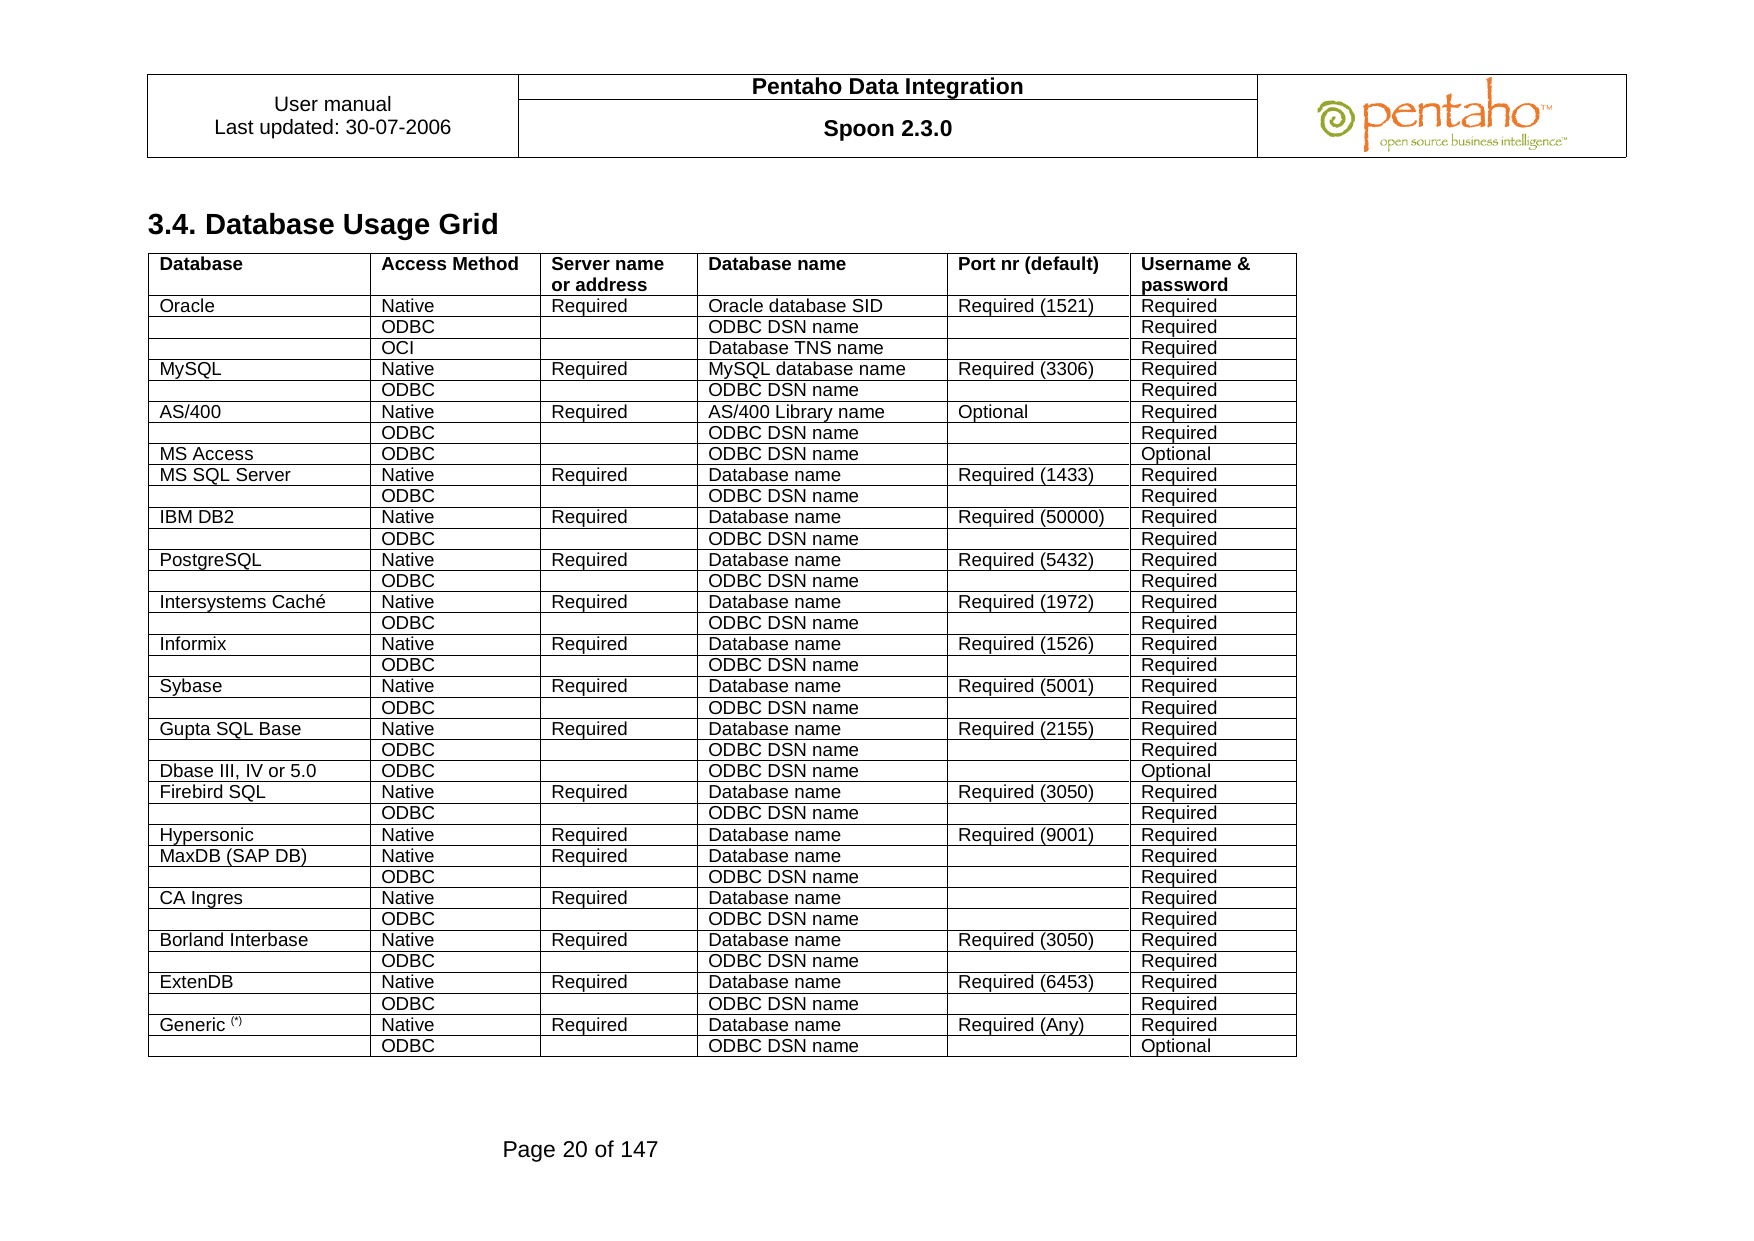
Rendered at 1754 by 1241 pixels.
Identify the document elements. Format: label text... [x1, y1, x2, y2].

table_cell ODBC [371, 444, 540, 464]
table_cell Required [1131, 529, 1296, 549]
table_cell Informix [149, 635, 370, 655]
table_cell Required [1131, 782, 1296, 803]
table_cell Required (50000) [948, 508, 1129, 528]
table_cell ODBC DSN name [698, 571, 947, 591]
table_cell Native [371, 677, 540, 697]
table_cell ODBC DSN name [698, 740, 947, 760]
table_cell [149, 423, 370, 443]
table_cell Native [371, 782, 540, 803]
table_cell Required [541, 825, 697, 845]
table_cell [149, 529, 370, 549]
table_cell Required [1131, 402, 1296, 422]
table_cell Required [541, 592, 697, 612]
table_cell AS/400 Library name [698, 402, 947, 422]
table_cell PostgreSQL [149, 550, 370, 570]
table_cell Native [371, 888, 540, 908]
table_cell Oracle database SID [698, 296, 947, 316]
subtitle Database Usage Grid [148, 208, 1627, 241]
table_cell Required [541, 846, 697, 866]
table_cell [149, 1036, 370, 1056]
table_cell MySQL database name [698, 360, 947, 380]
table_cell Required [1131, 740, 1296, 760]
table_cell [149, 486, 370, 507]
table_cell ODBC DSN name [698, 804, 947, 824]
table_cell Native [371, 846, 540, 866]
table_cell Required [541, 635, 697, 655]
table_cell Required [1131, 571, 1296, 591]
table_cell Database name [698, 592, 947, 612]
table_cell ODBC [371, 656, 540, 676]
table_cell [149, 952, 370, 972]
table_cell [541, 952, 697, 972]
table_cell Oracle [149, 296, 370, 316]
table_header Username & password [1131, 254, 1296, 295]
table_cell [541, 613, 697, 634]
table_cell ODBC [371, 571, 540, 591]
table_cell [948, 656, 1129, 676]
table_cell Native [371, 1015, 540, 1035]
table_cell Required (1521) [948, 296, 1129, 316]
table_cell Database name [698, 550, 947, 570]
table_cell Required [541, 719, 697, 739]
table_cell [541, 994, 697, 1014]
table_cell Required (9001) [948, 825, 1129, 845]
table_header Port nr (default) [948, 254, 1129, 295]
table_cell MS SQL Server [149, 465, 370, 485]
table_cell [541, 339, 697, 359]
table_cell Required [541, 508, 697, 528]
table_cell Required (3050) [948, 931, 1129, 951]
table_cell Native [371, 635, 540, 655]
table_cell Native [371, 465, 540, 485]
table_cell Database TNS name [698, 339, 947, 359]
table_cell ODBC DSN name [698, 613, 947, 634]
table_cell Native [371, 931, 540, 951]
table_cell Borland Interbase [149, 931, 370, 951]
table_cell Database name [698, 465, 947, 485]
table_cell Required (1972) [948, 592, 1129, 612]
table_cell Database name [698, 677, 947, 697]
table_header Database [149, 254, 370, 295]
table_cell ODBC DSN name [698, 444, 947, 464]
table_cell [541, 761, 697, 781]
table_cell [948, 846, 1129, 866]
table_cell [948, 761, 1129, 781]
table_cell [948, 613, 1129, 634]
table_cell ODBC [371, 698, 540, 718]
table_cell Required [541, 465, 697, 485]
table_cell ODBC [371, 529, 540, 549]
table_cell Required [1131, 677, 1296, 697]
table_cell ODBC DSN name [698, 867, 947, 887]
table_cell ODBC DSN name [698, 317, 947, 338]
table_cell [948, 698, 1129, 718]
table_cell [149, 339, 370, 359]
table_cell ODBC DSN name [698, 1036, 947, 1056]
table_cell [541, 571, 697, 591]
table_cell [541, 423, 697, 443]
table_cell Native [371, 719, 540, 739]
table_cell ODBC [371, 909, 540, 930]
table_cell [149, 571, 370, 591]
table_cell ExtenDB [149, 973, 370, 993]
table_cell Hypersonic [149, 825, 370, 845]
table_cell Gupta SQL Base [149, 719, 370, 739]
table_cell Native [371, 592, 540, 612]
table_cell [948, 909, 1129, 930]
table_cell Required [1131, 486, 1296, 507]
table_cell [541, 867, 697, 887]
table_cell AS/400 [149, 402, 370, 422]
table_cell Required [1131, 423, 1296, 443]
table_cell Database name [698, 931, 947, 951]
table_cell [149, 740, 370, 760]
table_cell Required [1131, 867, 1296, 887]
table_cell Database name [698, 888, 947, 908]
table_cell [948, 339, 1129, 359]
table_cell [948, 1036, 1129, 1056]
table_cell Database name [698, 719, 947, 739]
table_cell Native [371, 360, 540, 380]
table_cell Optional [1131, 1036, 1296, 1056]
table_cell Required [1131, 994, 1296, 1014]
table_cell [149, 381, 370, 401]
table_cell ODBC [371, 317, 540, 338]
table_cell [541, 656, 697, 676]
table_cell [948, 317, 1129, 338]
table_cell Required [1131, 656, 1296, 676]
table_cell Required [541, 973, 697, 993]
table_cell Native [371, 402, 540, 422]
table_cell ODBC DSN name [698, 698, 947, 718]
table_cell [948, 571, 1129, 591]
table_cell Database name [698, 508, 947, 528]
table_cell [541, 317, 697, 338]
table_cell Required [1131, 719, 1296, 739]
table_cell ODBC [371, 994, 540, 1014]
table_cell Native [371, 296, 540, 316]
table_cell Database name [698, 635, 947, 655]
table_cell [948, 423, 1129, 443]
table_cell [149, 698, 370, 718]
table_cell Required [541, 931, 697, 951]
table_cell ODBC [371, 423, 540, 443]
table_cell [149, 317, 370, 338]
table_cell Required [1131, 825, 1296, 845]
table_cell Required (1433) [948, 465, 1129, 485]
table_cell [948, 804, 1129, 824]
table_cell ODBC DSN name [698, 486, 947, 507]
table_cell Required [1131, 508, 1296, 528]
table_cell ODBC DSN name [698, 656, 947, 676]
table_cell Database name [698, 973, 947, 993]
table_cell Sybase [149, 677, 370, 697]
table_cell Required [1131, 592, 1296, 612]
table_cell [948, 529, 1129, 549]
table_cell Required [1131, 339, 1296, 359]
table_cell MySQL [149, 360, 370, 380]
table_cell Required [541, 782, 697, 803]
table_cell Required [541, 677, 697, 697]
table_cell ODBC DSN name [698, 529, 947, 549]
table_cell [541, 381, 697, 401]
table_cell [541, 698, 697, 718]
table_cell ODBC [371, 740, 540, 760]
table_cell Required [1131, 909, 1296, 930]
table_cell MS Access [149, 444, 370, 464]
table_cell [948, 952, 1129, 972]
table_cell Required [1131, 296, 1296, 316]
table_cell [149, 656, 370, 676]
table_cell Required [1131, 888, 1296, 908]
table_cell Required [541, 296, 697, 316]
table_cell Required [1131, 1015, 1296, 1035]
table_cell ODBC [371, 1036, 540, 1056]
table_cell Required [541, 402, 697, 422]
table_cell Native [371, 825, 540, 845]
table_cell Native [371, 550, 540, 570]
table_cell CA Ingres [149, 888, 370, 908]
table_cell MaxDB (SAP DB) [149, 846, 370, 866]
table_cell Database name [698, 846, 947, 866]
table_cell Required [1131, 804, 1296, 824]
table_cell Optional [1131, 761, 1296, 781]
table_cell Required [1131, 381, 1296, 401]
table_cell [541, 804, 697, 824]
table_cell IBM DB2 [149, 508, 370, 528]
table_cell Firebird SQL [149, 782, 370, 803]
table_cell [541, 444, 697, 464]
table_cell Native [371, 973, 540, 993]
table_cell Database name [698, 1015, 947, 1035]
table_cell [948, 994, 1129, 1014]
table_cell [948, 740, 1129, 760]
table_cell Required [541, 360, 697, 380]
table_cell Optional [1131, 444, 1296, 464]
table_cell ODBC [371, 804, 540, 824]
table_cell ODBC DSN name [698, 909, 947, 930]
table_cell Required (3050) [948, 782, 1129, 803]
table_cell Required [1131, 465, 1296, 485]
table_cell [948, 867, 1129, 887]
table_cell OCI [371, 339, 540, 359]
table_cell ODBC DSN name [698, 994, 947, 1014]
table_header Access Method [371, 254, 540, 295]
table_cell [541, 486, 697, 507]
table_header Server name or address [541, 254, 697, 295]
table_cell [541, 740, 697, 760]
table_cell Required [541, 888, 697, 908]
table_cell ODBC DSN name [698, 761, 947, 781]
table_cell Database name [698, 825, 947, 845]
table_cell Generic (*) [149, 1015, 370, 1035]
table_cell [149, 867, 370, 887]
table_cell ODBC [371, 867, 540, 887]
table_cell Intersystems Caché [149, 592, 370, 612]
table_cell Required (2155) [948, 719, 1129, 739]
table_cell Required [1131, 550, 1296, 570]
table_header Database name [698, 254, 947, 295]
table_cell Required (5001) [948, 677, 1129, 697]
table_cell Required (6453) [948, 973, 1129, 993]
table_cell ODBC [371, 761, 540, 781]
table_cell Required [1131, 360, 1296, 380]
table_cell ODBC DSN name [698, 381, 947, 401]
table_cell Required [1131, 613, 1296, 634]
table_cell ODBC DSN name [698, 423, 947, 443]
table_cell Required [1131, 317, 1296, 338]
table_cell ODBC [371, 952, 540, 972]
table_cell ODBC [371, 486, 540, 507]
table_cell [948, 888, 1129, 908]
table_cell Optional [948, 402, 1129, 422]
table_cell ODBC [371, 381, 540, 401]
table_cell Required (5432) [948, 550, 1129, 570]
table_cell ODBC DSN name [698, 952, 947, 972]
table_cell Database name [698, 782, 947, 803]
table_cell Native [371, 508, 540, 528]
table_cell [948, 486, 1129, 507]
table_cell Required [1131, 635, 1296, 655]
table_cell Required [541, 550, 697, 570]
table_cell [541, 1036, 697, 1056]
table_cell Required (1526) [948, 635, 1129, 655]
table_cell [541, 909, 697, 930]
table_cell Required [541, 1015, 697, 1035]
table_cell [948, 444, 1129, 464]
table_cell [149, 994, 370, 1014]
table_cell ODBC [371, 613, 540, 634]
table_cell [149, 613, 370, 634]
table_cell [149, 804, 370, 824]
table_cell Required (Any) [948, 1015, 1129, 1035]
table_cell Required [1131, 973, 1296, 993]
table_cell [541, 529, 697, 549]
table_cell Required [1131, 698, 1296, 718]
table_cell Dbase III, IV or 5.0 [149, 761, 370, 781]
table_cell [149, 909, 370, 930]
table_cell Required [1131, 931, 1296, 951]
table_cell [948, 381, 1129, 401]
table_cell Required [1131, 952, 1296, 972]
table_cell Required (3306) [948, 360, 1129, 380]
table_cell Required [1131, 846, 1296, 866]
